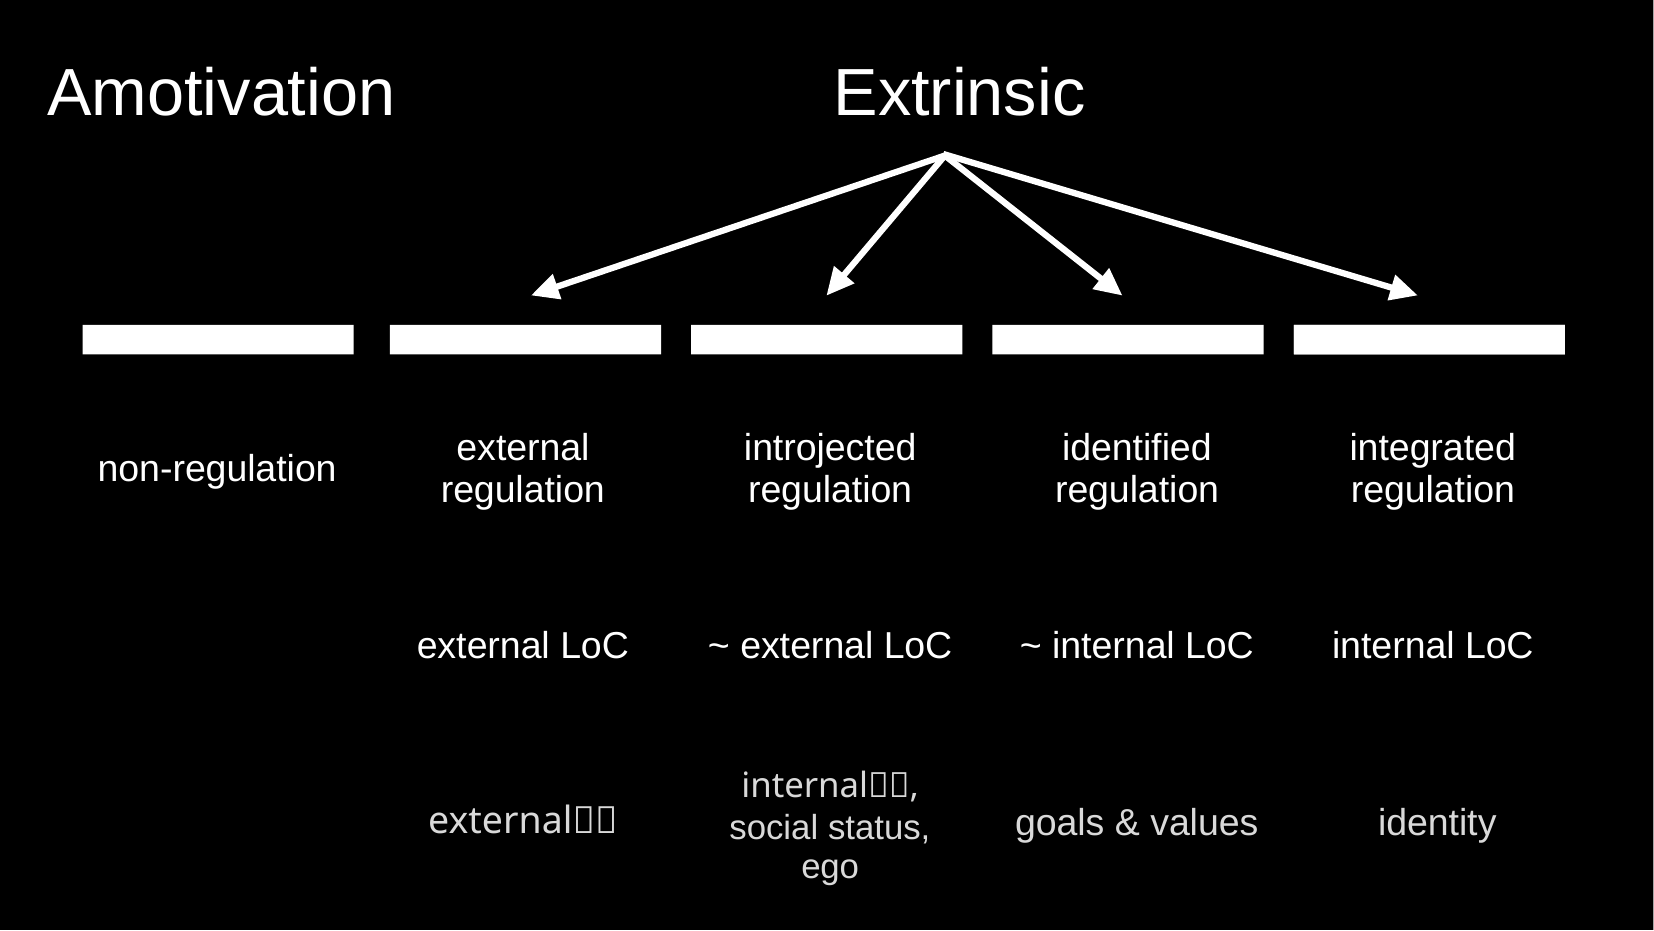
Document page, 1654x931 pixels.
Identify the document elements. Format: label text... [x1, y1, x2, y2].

text_box [691, 324, 963, 355]
list ~ internal LoC [1003, 582, 1270, 709]
list introjected regulation [697, 405, 964, 532]
list ~ external LoC [697, 582, 964, 709]
list non-regulation [84, 405, 350, 532]
text_box [992, 324, 1264, 355]
list external🥕🏒 [390, 756, 656, 883]
list identity [1304, 759, 1571, 886]
list external LoC [390, 582, 656, 709]
text_box [389, 324, 662, 355]
list internal LoC [1299, 582, 1566, 709]
list internal🥕🏒, social status, ego [697, 759, 964, 886]
text_box [82, 324, 354, 355]
list Extrinsic [826, 29, 1093, 156]
list goals & values [1003, 759, 1270, 886]
list external regulation [390, 405, 656, 532]
list Amotivation [29, 29, 414, 156]
list identified regulation [1003, 405, 1270, 532]
text_box [1293, 324, 1565, 355]
list integrated regulation [1299, 405, 1566, 532]
